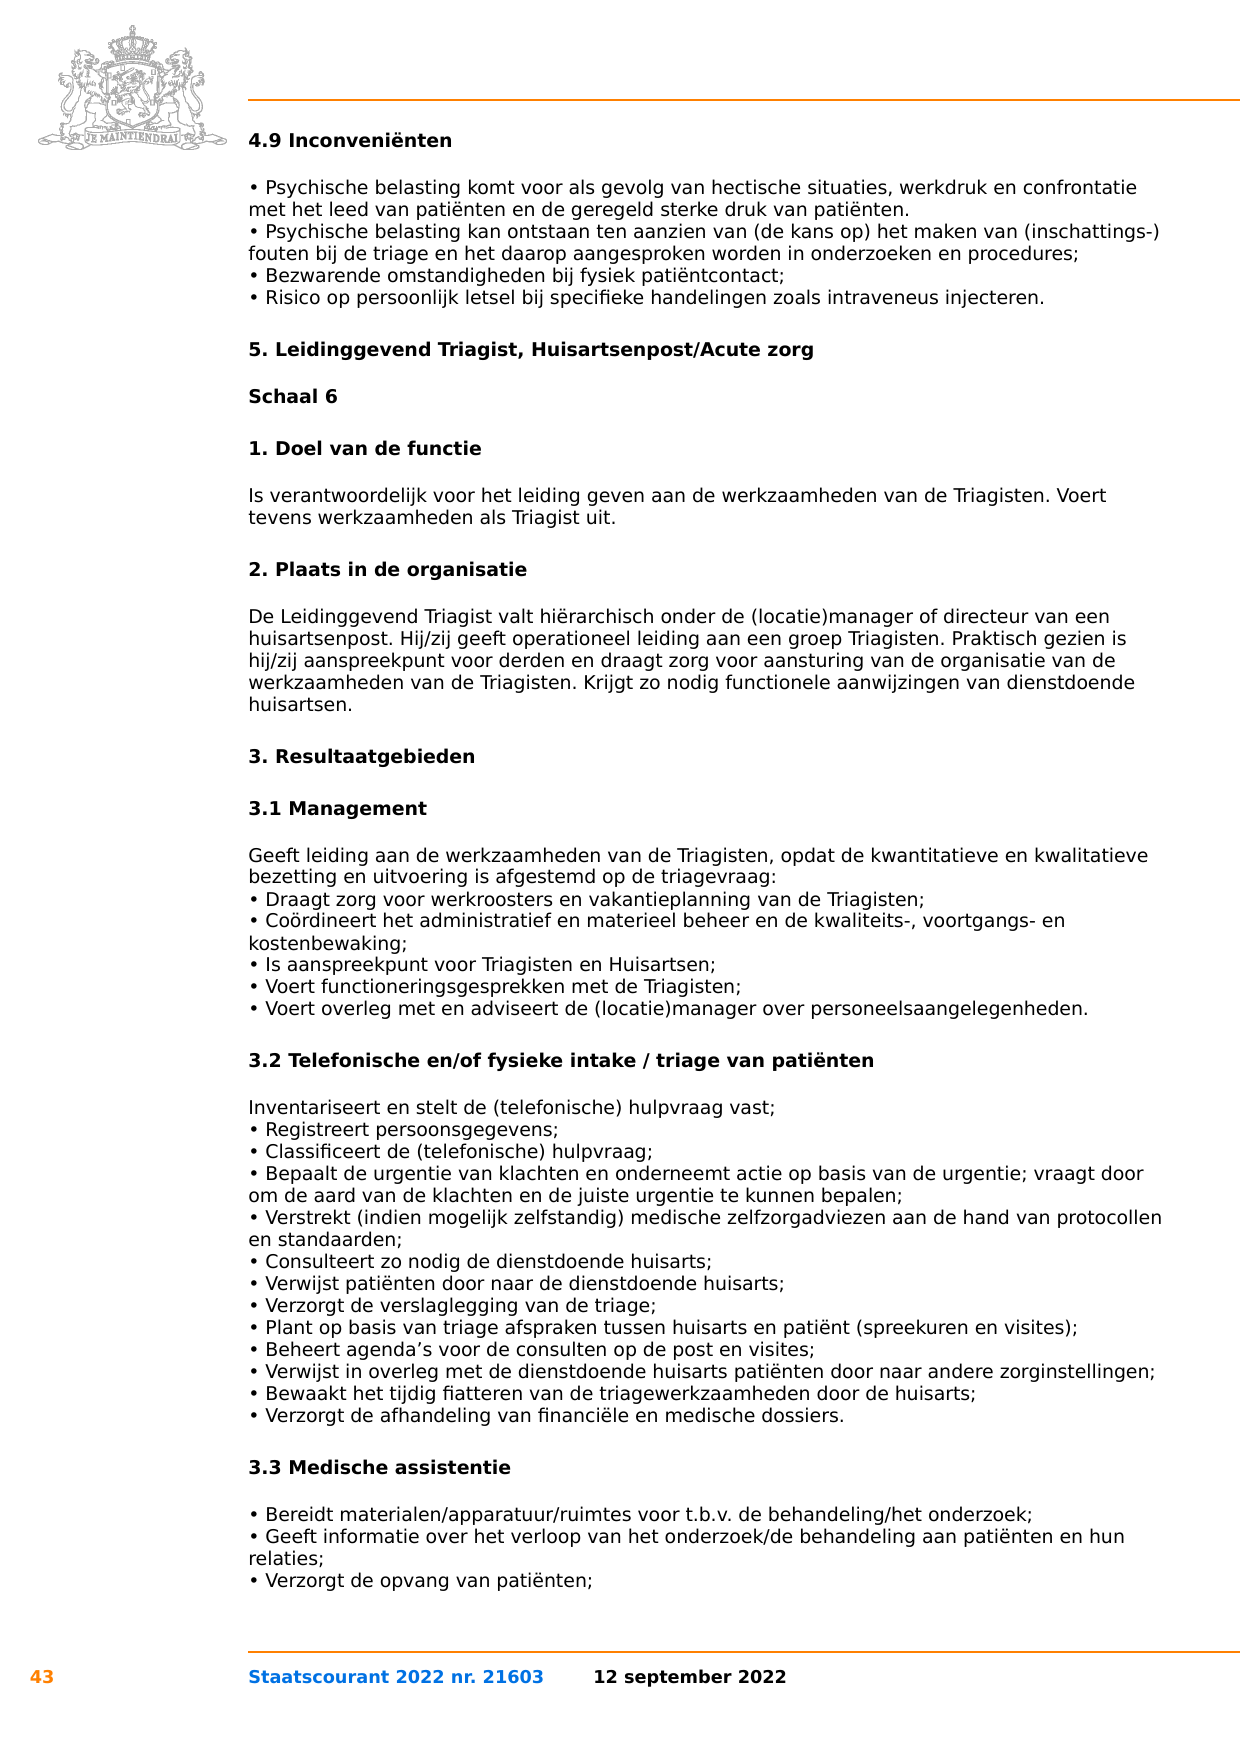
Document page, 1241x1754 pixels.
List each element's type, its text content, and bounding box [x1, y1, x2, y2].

text • Voert overleg met en adviseert de (locatie)manager over personeelsaangelegenheden. [248, 998, 1163, 1020]
subtitle 3.2 Telefonische en/of fysieke intake / triage van patiënten [248, 1050, 1163, 1072]
text Is verantwoordelijk voor het leiding geven aan de werkzaamheden van de Triagisten. Voert tevens werkzaamheden als Triagist uit. [248, 485, 1163, 529]
subtitle 1. Doel van de functie [248, 438, 1163, 460]
text • Bepaalt de urgentie van klachten en onderneemt actie op basis van de urgentie; vraagt door om de aard van de klachten en de juiste urgentie te kunnen bepalen; [248, 1163, 1163, 1207]
text • Psychische belasting komt voor als gevolg van hectische situaties, werkdruk en confrontatie met het leed van patiënten en de geregeld sterke druk van patiënten. [248, 177, 1163, 221]
subtitle 4.9 Inconveniënten [248, 130, 1163, 152]
text • Is aanspreekpunt voor Triagisten en Huisartsen; [248, 954, 1163, 976]
subtitle 3.3 Medische assistentie [248, 1457, 1163, 1479]
text • Geeft informatie over het verloop van het onderzoek/de behandeling aan patiënten en hun relaties; [248, 1526, 1163, 1570]
text • Bewaakt het tijdig fiatteren van de triagewerkzaamheden door de huisarts; [248, 1383, 1163, 1405]
subtitle 3. Resultaatgebieden [248, 746, 1163, 767]
text • Consulteert zo nodig de dienstdoende huisarts; [248, 1251, 1163, 1273]
text Inventariseert en stelt de (telefonische) hulpvraag vast; [248, 1097, 1163, 1119]
text • Voert functioneringsgesprekken met de Triagisten; [248, 976, 1163, 998]
text • Registreert persoonsgegevens; [248, 1119, 1163, 1141]
picture [38, 25, 227, 150]
text De Leidinggevend Triagist valt hiërarchisch onder de (locatie)manager of directeur van een huisartsenpost. Hij/zij geeft operationeel leiding aan een groep Triagisten. Praktisch gezien is hij/zij aanspreekpunt voor derden en draagt zorg voor aansturing van de organisatie van de werkzaamheden van de Triagisten. Krijgt zo nodig functionele aanwijzingen van dienstdoende huisartsen. [248, 606, 1163, 716]
text • Verzorgt de afhandeling van financiële en medische dossiers. [248, 1405, 1163, 1427]
text • Bereidt materialen/apparatuur/ruimtes voor t.b.v. de behandeling/het onderzoek; [248, 1504, 1163, 1526]
text Geeft leiding aan de werkzaamheden van de Triagisten, opdat de kwantitatieve en kwalitatieve bezetting en uitvoering is afgestemd op de triagevraag: [248, 844, 1163, 888]
text • Classificeert de (telefonische) hulpvraag; [248, 1141, 1163, 1163]
text • Verzorgt de opvang van patiënten; [248, 1570, 1163, 1592]
text • Coördineert het administratief en materieel beheer en de kwaliteits-, voortgangs- en kostenbewaking; [248, 910, 1163, 954]
subtitle Schaal 6 [248, 386, 1163, 408]
text • Verzorgt de verslaglegging van de triage; [248, 1295, 1163, 1317]
text • Verstrekt (indien mogelijk zelfstandig) medische zelfzorgadviezen aan de hand van protocollen en standaarden; [248, 1207, 1163, 1251]
text • Risico op persoonlijk letsel bij specifieke handelingen zoals intraveneus injecteren. [248, 287, 1163, 309]
text • Psychische belasting kan ontstaan ten aanzien van (de kans op) het maken van (inschattings-) fouten bij de triage en het daarop aangesproken worden in onderzoeken en procedures; [248, 221, 1163, 265]
text • Beheert agenda’s voor de consulten op de post en visites; [248, 1339, 1163, 1361]
text • Verwijst in overleg met de dienstdoende huisarts patiënten door naar andere zorginstellingen; [248, 1361, 1163, 1383]
subtitle 5. Leidinggevend Triagist, Huisartsenpost/Acute zorg [248, 339, 1163, 361]
text • Draagt zorg voor werkroosters en vakantieplanning van de Triagisten; [248, 888, 1163, 910]
text • Verwijst patiënten door naar de dienstdoende huisarts; [248, 1273, 1163, 1295]
subtitle 2. Plaats in de organisatie [248, 559, 1163, 581]
text • Plant op basis van triage afspraken tussen huisarts en patiënt (spreekuren en visites); [248, 1317, 1163, 1339]
subtitle 3.1 Management [248, 797, 1163, 819]
text • Bezwarende omstandigheden bij fysiek patiëntcontact; [248, 265, 1163, 287]
